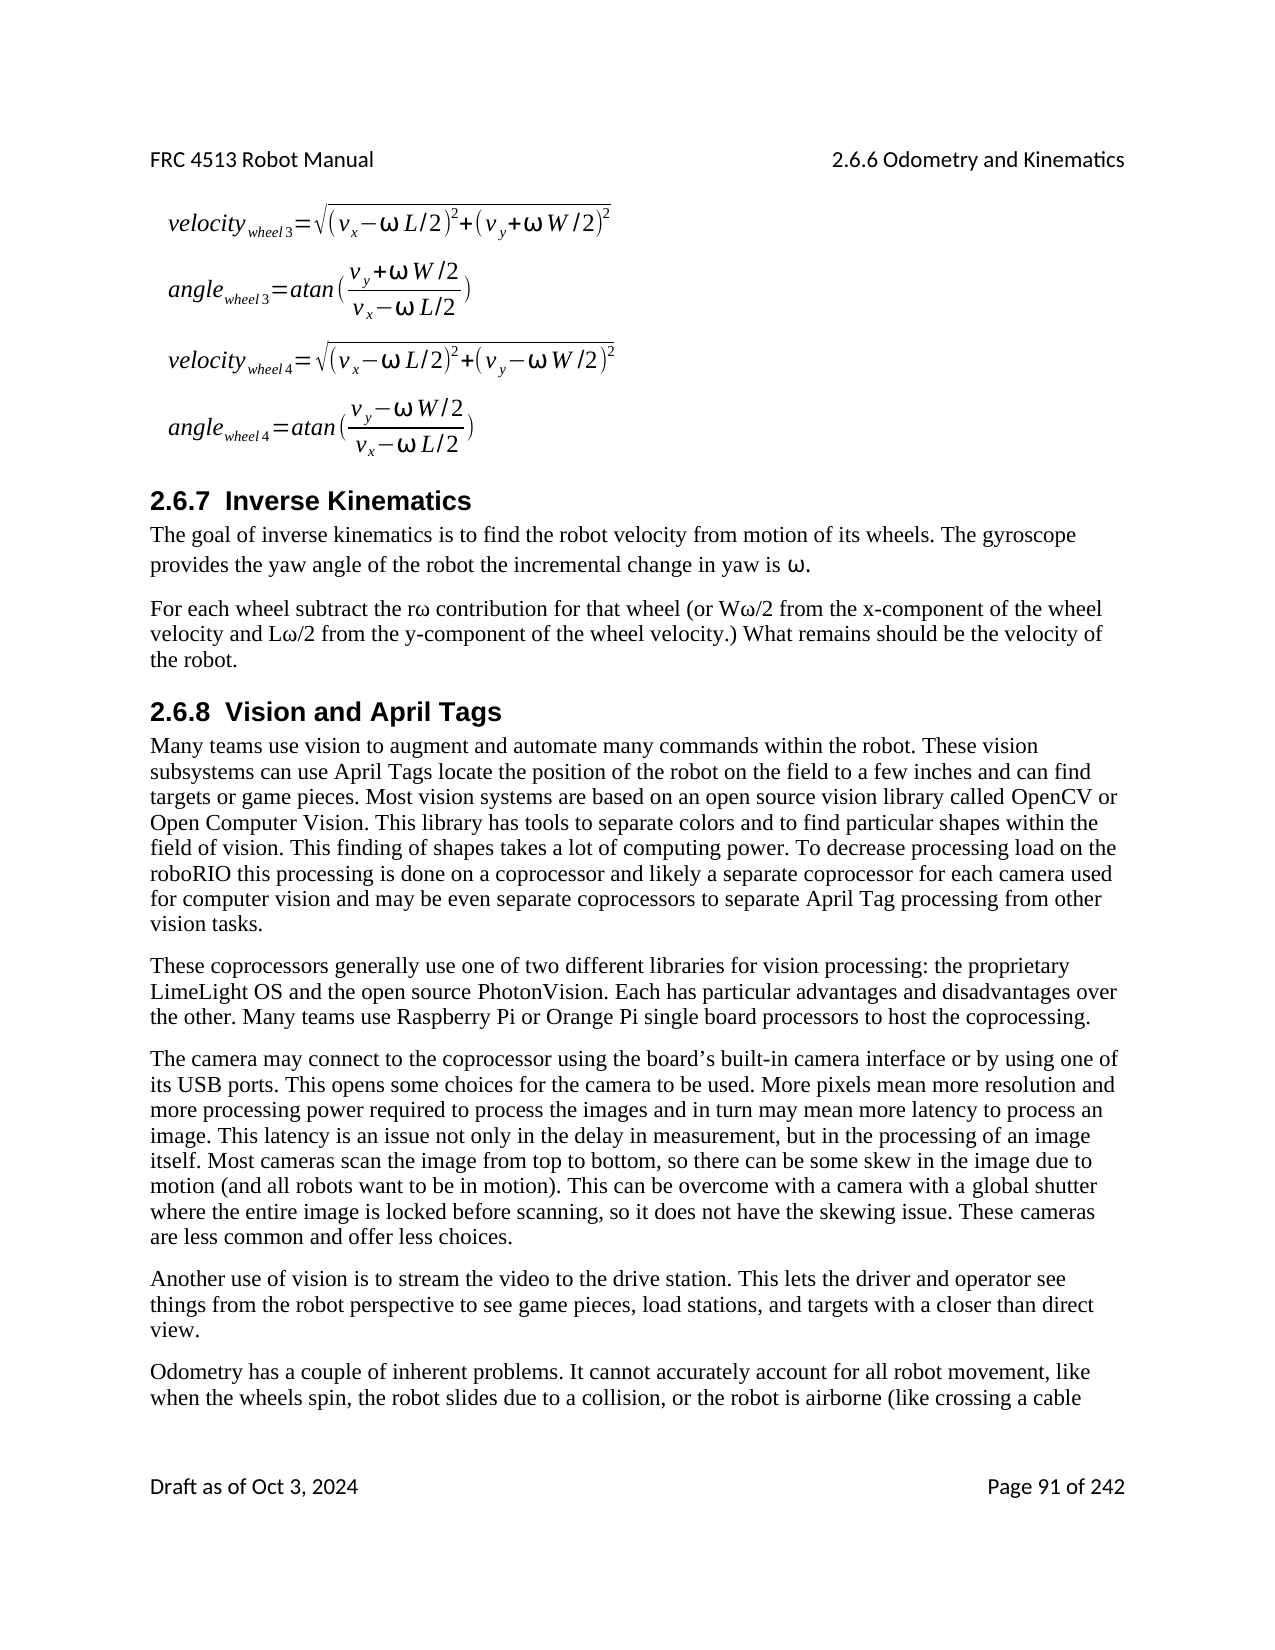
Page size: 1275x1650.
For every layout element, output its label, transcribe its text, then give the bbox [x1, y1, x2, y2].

subtitle Inverse Kinematics [150, 486, 1125, 516]
subtitle Vision and April Tags [150, 697, 1125, 727]
text Another use of vision is to stream the video to the drive station. This lets the driver and operator see things from the robot perspective to see game pieces, load stations, and targets with a closer than direct view. [150, 1266, 1125, 1343]
text Many teams use vision to augment and automate many commands within the robot. These vision subsystems can use April Tags locate the position of the robot on the field to a few inches and can find targets or game pieces. Most vision systems are based on an open source vision library called OpenCV or Open Computer Vision. This library has tools to separate colors and to find particular shapes within the field of vision. This finding of shapes takes a lot of computing power. To decrease processing load on the roboRIO this processing is done on a coprocessor and likely a separate coprocessor for each camera used for computer vision and may be even separate coprocessors to separate April Tag processing from other vision tasks. [150, 733, 1125, 937]
text Odometry has a couple of inherent problems. It cannot accurately account for all robot movement, like when the wheels spin, the robot slides due to a collision, or the robot is airborne (like crossing a cable [150, 1359, 1125, 1410]
text The goal of inverse kinematics is to find the robot velocity from motion of its wheels. The gyroscope provides the yaw angle of the robot the incremental change in yaw is ω. [150, 522, 1125, 579]
text These coprocessors generally use one of two different libraries for vision processing: the proprietary LimeLight OS and the open source PhotonVision. Each has particular advantages and disadvantages over the other. Many teams use Raspberry Pi or Orange Pi single board processors to host the coprocessing. [150, 953, 1125, 1030]
text The camera may connect to the coprocessor using the board’s built-in camera interface or by using one of its USB ports. This opens some choices for the camera to be used. More pixels mean more resolution and more processing power required to process the images and in turn may mean more latency to process an image. This latency is an issue not only in the delay in measurement, but in the processing of an image itself. Most cameras scan the image from top to bottom, so there can be some skew in the image due to motion (and all robots want to be in motion). This can be overcome with a camera with a global shutter where the entire image is locked before scanning, so it does not have the skewing issue. These cameras are less common and offer less choices. [150, 1046, 1125, 1250]
text For each wheel subtract the rω contribution for that wheel (or Wω/2 from the x-component of the wheel velocity and Lω/2 from the y-component of the wheel velocity.) What remains should be the velocity of the robot. [150, 596, 1125, 672]
